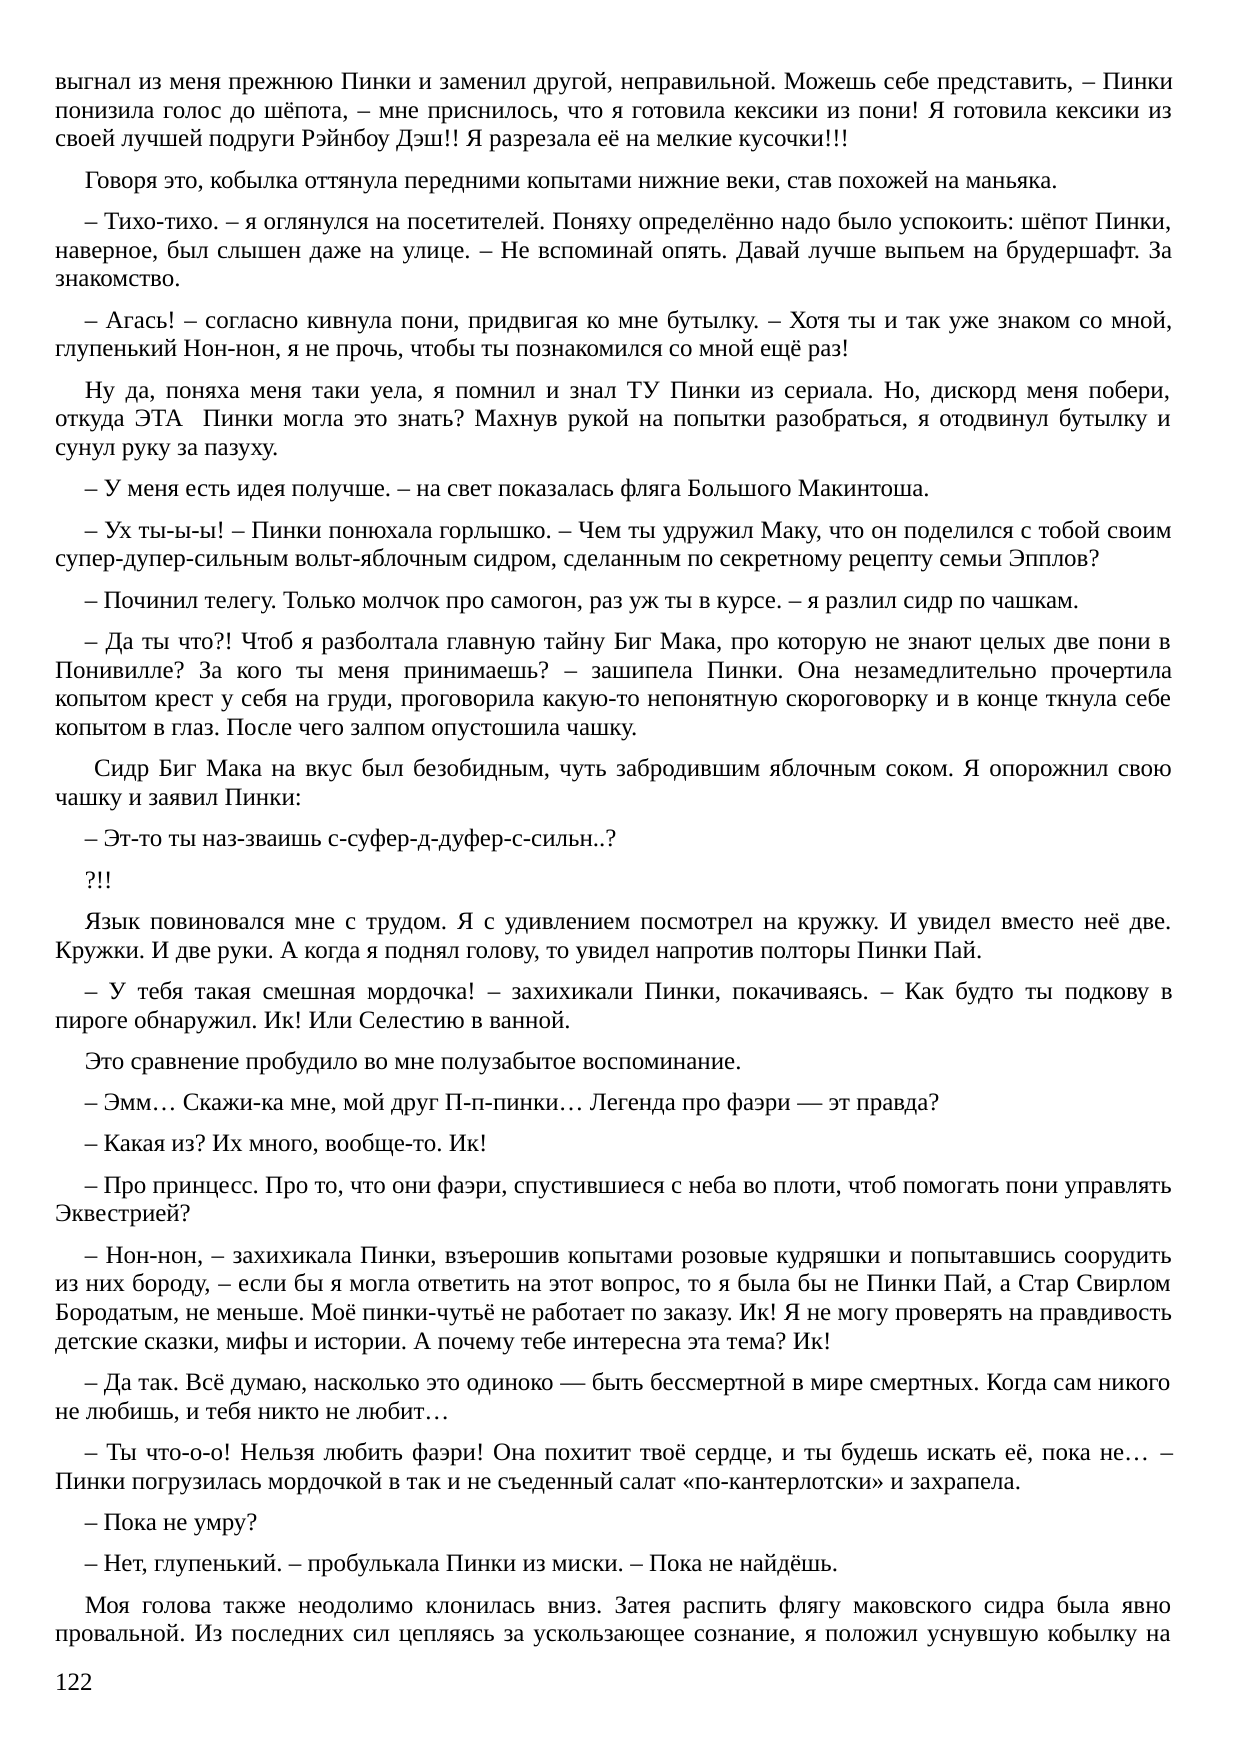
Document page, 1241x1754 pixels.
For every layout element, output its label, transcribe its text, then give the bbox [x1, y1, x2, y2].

text – Да ты что?! Чтоб я разболтала главную тайну Биг Мака, про которую не знают целых две пони в Понивилле? За кого ты меня принимаешь? – зашипела Пинки. Она незамедлительно прочертила копытом крест у себя на груди, проговорила какую-то непонятную скороговорку и в конце ткнула себе копытом в глаз. После чего залпом опустошила чашку. [55, 626, 1173, 741]
text Ну да, поняха меня таки уела, я помнил и знал ТУ Пинки из сериала. Но, дискорд меня побери, откуда ЭТА Пинки могла это знать? Махнув рукой на попытки разобраться, я отодвинул бутылку и сунул руку за пазуху. [55, 375, 1173, 461]
text – Эмм… Скажи-ка мне, мой друг П-п-пинки… Легенда про фаэри — эт правда? [55, 1087, 1173, 1116]
text Сидр Биг Мака на вкус был безобидным, чуть забродившим яблочным соком. Я опорожнил свою чашку и заявил Пинки: [55, 753, 1173, 811]
text – Эт-то ты наз-зваишь с-суфер-д-дуфер-с-сильн..? [55, 823, 1173, 852]
text ?!! [55, 865, 1173, 893]
text Язык повиновался мне с трудом. Я с удивлением посмотрел на кружку. И увидел вместо неё две. Кружки. И две руки. А когда я поднял голову, то увидел напротив полторы Пинки Пай. [55, 906, 1173, 963]
text – У тебя такая смешная мордочка! – захихикали Пинки, покачиваясь. – Как будто ты подкову в пироге обнаружил. Ик! Или Селестию в ванной. [55, 976, 1173, 1033]
text – Пока не умру? [55, 1507, 1173, 1536]
text – Нет, глупенький. – пробулькала Пинки из миски. – Пока не найдёшь. [55, 1548, 1173, 1577]
text – Ты что-о-о! Нельзя любить фаэри! Она похитит твоё сердце, и ты будешь искать её, пока не… – Пинки погрузилась мордочкой в так и не съеденный салат «по-кантерлотски» и захрапела. [55, 1437, 1173, 1495]
text – Какая из? Их много, вообще-то. Ик! [55, 1128, 1173, 1157]
text Моя голова также неодолимо клонилась вниз. Затея распить флягу маковского сидра была явно провальной. Из последних сил цепляясь за ускользающее сознание, я положил уснувшую кобылку на [55, 1590, 1173, 1647]
text – Нон-нон, – захихикала Пинки, взъерошив копытами розовые кудряшки и попытавшись соорудить из них бороду, – если бы я могла ответить на этот вопрос, то я была бы не Пинки Пай, а Стар Свирлом Бородатым, не меньше. Моё пинки-чутьё не работает по заказу. Ик! Я не могу проверять на правдивость детские сказки, мифы и истории. А почему тебе интересна эта тема? Ик! [55, 1240, 1173, 1355]
text – Про принцесс. Про то, что они фаэри, спустившиеся с неба во плоти, чтоб помогать пони управлять Эквестрией? [55, 1170, 1173, 1227]
text – Агась! – согласно кивнула пони, придвигая ко мне бутылку. – Хотя ты и так уже знаком со мной, глупенький Нон-нон, я не прочь, чтобы ты познакомился со мной ещё раз! [55, 305, 1173, 362]
text выгнал из меня прежнюю Пинки и заменил другой, неправильной. Можешь себе представить, – Пинки понизила голос до шёпота, – мне приснилось, что я готовила кексики из пони! Я готовила кексики из своей лучшей подруги Рэйнбоу Дэш!! Я разрезала её на мелкие кусочки!!! [55, 66, 1173, 152]
text – Да так. Всё думаю, насколько это одиноко — быть бессмертной в мире смертных. Когда сам никого не любишь, и тебя никто не любит… [55, 1367, 1173, 1425]
text – Починил телегу. Только молчок про самогон, раз уж ты в курсе. – я разлил сидр по чашкам. [55, 585, 1173, 613]
text – Ух ты-ы-ы! – Пинки понюхала горлышко. – Чем ты удружил Маку, что он поделился с тобой своим супер-дупер-сильным вольт-яблочным сидром, сделанным по секретному рецепту семьи Эпплов? [55, 515, 1173, 572]
text Говоря это, кобылка оттянула передними копытами нижние веки, став похожей на маньяка. [55, 165, 1173, 193]
text Это сравнение пробудило во мне полузабытое воспоминание. [55, 1046, 1173, 1075]
text – У меня есть идея получше. – на свет показалась фляга Большого Макинтоша. [55, 473, 1173, 502]
text – Тихо-тихо. – я оглянулся на посетителей. Поняху определённо надо было успокоить: шёпот Пинки, наверное, был слышен даже на улице. – Не вспоминай опять. Давай лучше выпьем на брудершафт. За знакомство. [55, 206, 1173, 292]
